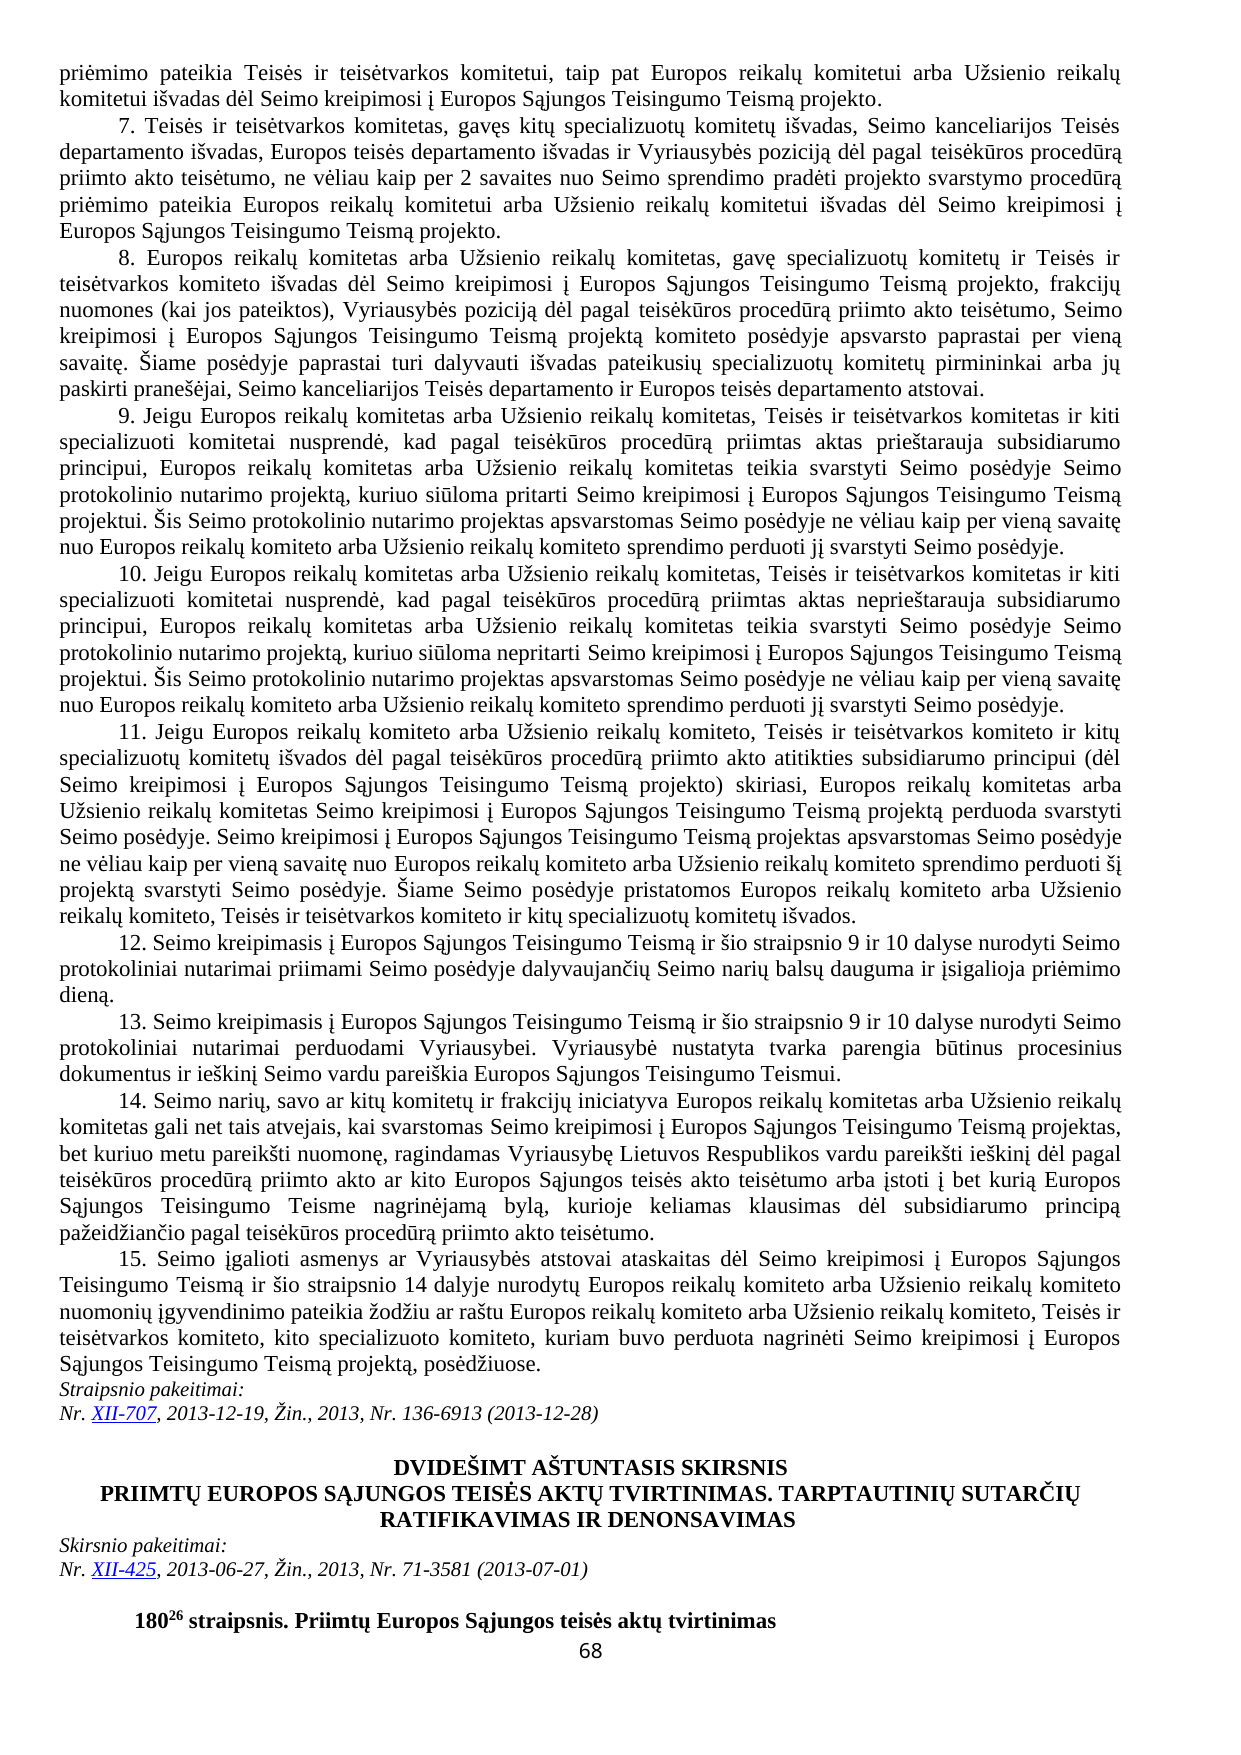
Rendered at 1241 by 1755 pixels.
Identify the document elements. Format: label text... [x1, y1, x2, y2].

text 12. Seimo kreipimasis į Europos Sąjungos Teisingumo Teismą ir šio straipsnio 9 ir 10 dalyse nurodyti Seimo protokoliniai nutarimai priimami Seimo posėdyje dalyvaujančių Seimo narių balsų dauguma ir įsigalioja priėmimo dieną. [59, 929, 1122, 1008]
text 8. Europos reikalų komitetas arba Užsienio reikalų komitetas, gavę specializuotų komitetų ir Teisės ir teisėtvarkos komiteto išvadas dėl Seimo kreipimosi į Europos Sąjungos Teisingumo Teismą projekto, frakcijų nuomones (kai jos pateiktos), Vyriausybės poziciją dėl pagal teisėkūros procedūrą priimto akto teisėtumo, Seimo kreipimosi į Europos Sąjungos Teisingumo Teismą projektą komiteto posėdyje apsvarsto paprastai per vieną savaitę. Šiame posėdyje paprastai turi dalyvauti išvadas pateikusių specializuotų komitetų pirmininkai arba jų paskirti pranešėjai, Seimo kanceliarijos Teisės departamento ir Europos teisės departamento atstovai. [59, 243, 1122, 402]
text 14. Seimo narių, savo ar kitų komitetų ir frakcijų iniciatyva Europos reikalų komitetas arba Užsienio reikalų komitetas gali net tais atvejais, kai svarstomas Seimo kreipimosi į Europos Sąjungos Teisingumo Teismą projektas, bet kuriuo metu pareikšti nuomonę, ragindamas Vyriausybę Lietuvos Respublikos vardu pareikšti ieškinį dėl pagal teisėkūros procedūrą priimto akto ar kito Europos Sąjungos teisės akto teisėtumo arba įstoti į bet kurią Europos Sąjungos Teisingumo Teisme nagrinėjamą bylą, kurioje keliamas klausimas dėl subsidiarumo principą pažeidžiančio pagal teisėkūros procedūrą priimto akto teisėtumo. [59, 1087, 1122, 1245]
text 13. Seimo kreipimasis į Europos Sąjungos Teisingumo Teismą ir šio straipsnio 9 ir 10 dalyse nurodyti Seimo protokoliniai nutarimai perduodami Vyriausybei. Vyriausybė nustatyta tvarka parengia būtinus procesinius dokumentus ir ieškinį Seimo vardu pareiškia Europos Sąjungos Teisingumo Teismui. [59, 1008, 1122, 1087]
text 15. Seimo įgalioti asmenys ar Vyriausybės atstovai ataskaitas dėl Seimo kreipimosi į Europos Sąjungos Teisingumo Teismą ir šio straipsnio 14 dalyje nurodytų Europos reikalų komiteto arba Užsienio reikalų komiteto nuomonių įgyvendinimo pateikia žodžiu ar raštu Europos reikalų komiteto arba Užsienio reikalų komiteto, Teisės ir teisėtvarkos komiteto, kito specializuoto komiteto, kuriam buvo perduota nagrinėti Seimo kreipimosi į Europos Sąjungos Teisingumo Teismą projektą, posėdžiuose. [59, 1245, 1122, 1377]
text 18026 straipsnis. Priimtų Europos Sąjungos teisės aktų tvirtinimas [59, 1607, 1122, 1633]
text priėmimo pateikia Teisės ir teisėtvarkos komitetui, taip pat Europos reikalų komitetui arba Užsienio reikalų komitetui išvadas dėl Seimo kreipimosi į Europos Sąjungos Teisingumo Teismą projekto. [59, 59, 1122, 112]
text 11. Jeigu Europos reikalų komiteto arba Užsienio reikalų komiteto, Teisės ir teisėtvarkos komiteto ir kitų specializuotų komitetų išvados dėl pagal teisėkūros procedūrą priimto akto atitikties subsidiarumo principui (dėl Seimo kreipimosi į Europos Sąjungos Teisingumo Teismą projekto) skiriasi, Europos reikalų komitetas arba Užsienio reikalų komitetas Seimo kreipimosi į Europos Sąjungos Teisingumo Teismą projektą perduoda svarstyti Seimo posėdyje. Seimo kreipimosi į Europos Sąjungos Teisingumo Teismą projektas apsvarstomas Seimo posėdyje ne vėliau kaip per vieną savaitę nuo Europos reikalų komiteto arba Užsienio reikalų komiteto sprendimo perduoti šį projektą svarstyti Seimo posėdyje. Šiame Seimo posėdyje pristatomos Europos reikalų komiteto arba Užsienio reikalų komiteto, Teisės ir teisėtvarkos komiteto ir kitų specializuotų komitetų išvados. [59, 718, 1122, 929]
text Nr. XII-707, 2013-12-19, Žin., 2013, Nr. 136-6913 (2013-12-28) [59, 1401, 1122, 1425]
text 9. Jeigu Europos reikalų komitetas arba Užsienio reikalų komitetas, Teisės ir teisėtvarkos komitetas ir kiti specializuoti komitetai nusprendė, kad pagal teisėkūros procedūrą priimtas aktas prieštarauja subsidiarumo principui, Europos reikalų komitetas arba Užsienio reikalų komitetas teikia svarstyti Seimo posėdyje Seimo protokolinio nutarimo projektą, kuriuo siūloma pritarti Seimo kreipimosi į Europos Sąjungos Teisingumo Teismą projektui. Šis Seimo protokolinio nutarimo projektas apsvarstomas Seimo posėdyje ne vėliau kaip per vieną savaitę nuo Europos reikalų komiteto arba Užsienio reikalų komiteto sprendimo perduoti jį svarstyti Seimo posėdyje. [59, 402, 1122, 560]
text PRIIMTŲ EUROPOS SĄJUNGOS TEISĖS AKTŲ TVIRTINIMAS. TARPTAUTINIŲ SUTARČIŲ RATIFIKAVIMAS IR DENONSAVIMAS [59, 1480, 1122, 1533]
text 10. Jeigu Europos reikalų komitetas arba Užsienio reikalų komitetas, Teisės ir teisėtvarkos komitetas ir kiti specializuoti komitetai nusprendė, kad pagal teisėkūros procedūrą priimtas aktas neprieštarauja subsidiarumo principui, Europos reikalų komitetas arba Užsienio reikalų komitetas teikia svarstyti Seimo posėdyje Seimo protokolinio nutarimo projektą, kuriuo siūloma nepritarti Seimo kreipimosi į Europos Sąjungos Teisingumo Teismą projektui. Šis Seimo protokolinio nutarimo projektas apsvarstomas Seimo posėdyje ne vėliau kaip per vieną savaitę nuo Europos reikalų komiteto arba Užsienio reikalų komiteto sprendimo perduoti jį svarstyti Seimo posėdyje. [59, 560, 1122, 718]
text Straipsnio pakeitimai: [59, 1377, 1122, 1401]
text 7. Teisės ir teisėtvarkos komitetas, gavęs kitų specializuotų komitetų išvadas, Seimo kanceliarijos Teisės departamento išvadas, Europos teisės departamento išvadas ir Vyriausybės poziciją dėl pagal teisėkūros procedūrą priimto akto teisėtumo, ne vėliau kaip per 2 savaites nuo Seimo sprendimo pradėti projekto svarstymo procedūrą priėmimo pateikia Europos reikalų komitetui arba Užsienio reikalų komitetui išvadas dėl Seimo kreipimosi į Europos Sąjungos Teisingumo Teismą projekto. [59, 112, 1122, 243]
text Skirsnio pakeitimai: [59, 1533, 1122, 1557]
text Nr. XII-425, 2013-06-27, Žin., 2013, Nr. 71-3581 (2013-07-01) [59, 1557, 1122, 1581]
text DVIDEŠIMT AŠTUNTASIS SKIRSNIS [59, 1454, 1122, 1480]
